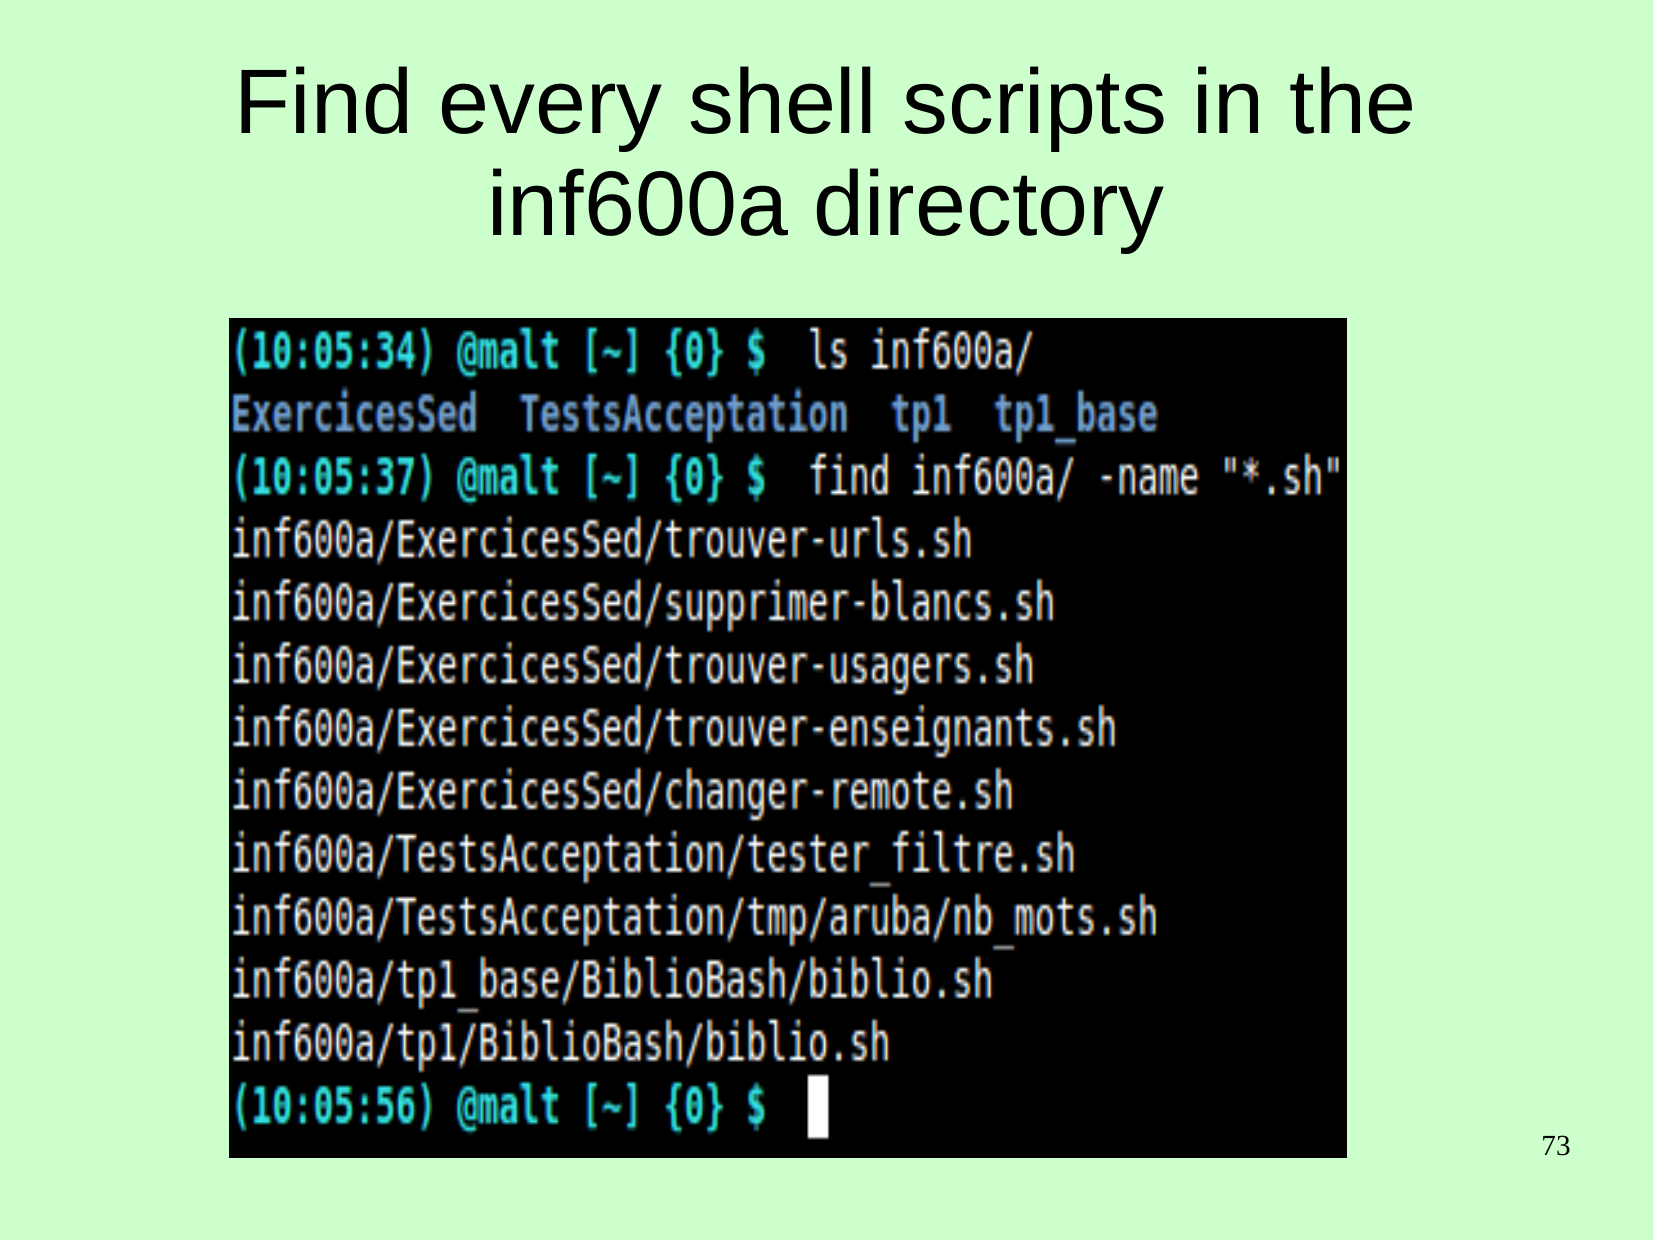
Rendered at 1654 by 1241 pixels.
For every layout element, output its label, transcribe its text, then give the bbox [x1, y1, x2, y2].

picture [229, 318, 1347, 1158]
title Find every shell scripts in the inf600a directory [82, 49, 1571, 257]
